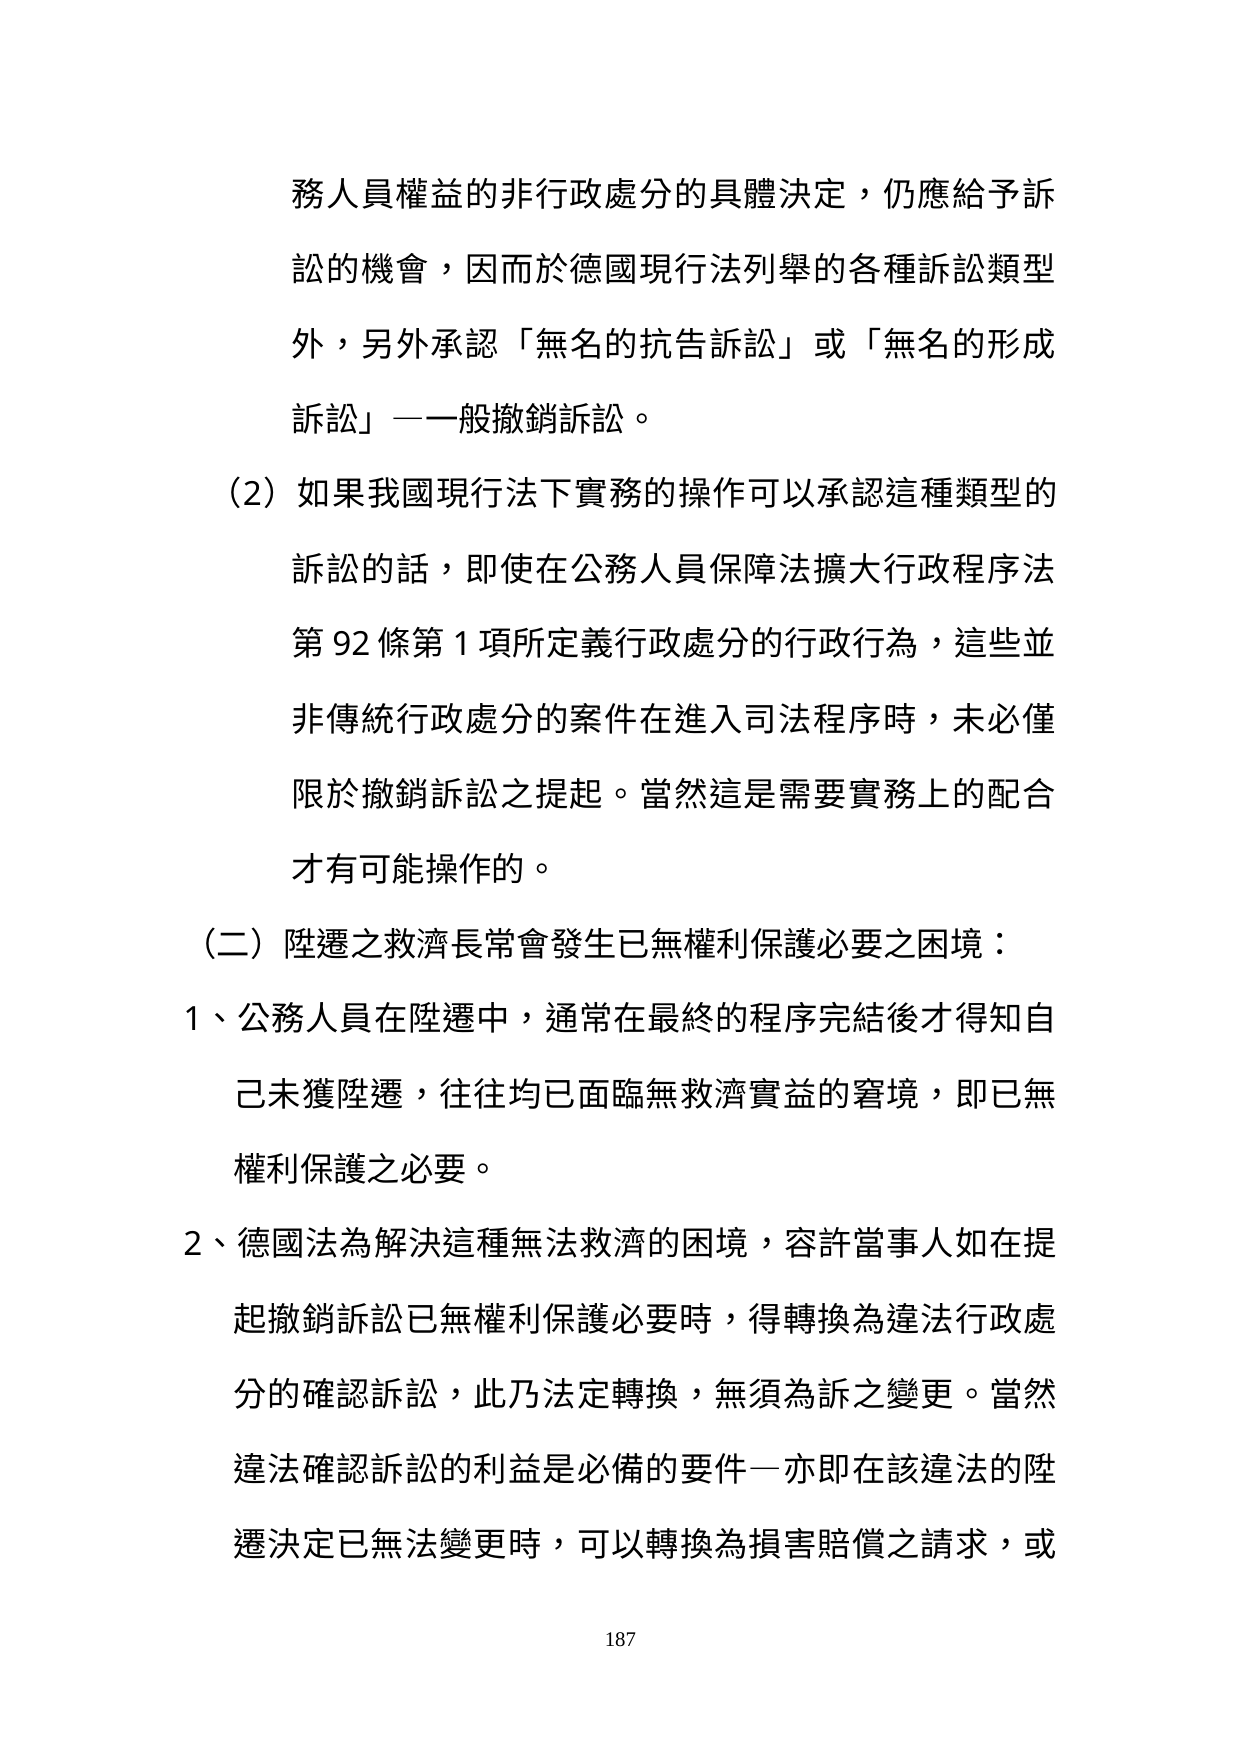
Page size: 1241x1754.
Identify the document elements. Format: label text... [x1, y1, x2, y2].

text （二）陞遷之救濟長常會發生已無權利保護必要之困境： [183, 898, 1057, 973]
text （2）如果我國現行法下實務的操作可以承認這種類型的訴訟的話，即使在公務人員保障法擴大行政程序法第92條第1項所定義行政處分的行政行為，這些並非傳統行政處分的案件在進入司法程序時，未必僅限於撤銷訴訟之提起。當然這是需要實務上的配合才有可能操作的。 [208, 448, 1057, 898]
text 務人員權益的非行政處分的具體決定，仍應給予訴訟的機會，因而於德國現行法列舉的各種訴訟類型外，另外承認「無名的抗告訴訟」或「無名的形成訴訟」—一般撤銷訴訟。 [208, 148, 1057, 448]
text 2、德國法為解決這種無法救濟的困境，容許當事人如在提起撤銷訴訟已無權利保護必要時，得轉換為違法行政處分的確認訴訟，此乃法定轉換，無須為訴之變更。當然違法確認訴訟的利益是必備的要件—亦即在該違法的陞遷決定已無法變更時，可以轉換為損害賠償之請求，或 [183, 1198, 1057, 1573]
text 1、公務人員在陞遷中，通常在最終的程序完結後才得知自己未獲陞遷，往往均已面臨無救濟實益的窘境，即已無權利保護之必要。 [183, 973, 1057, 1198]
